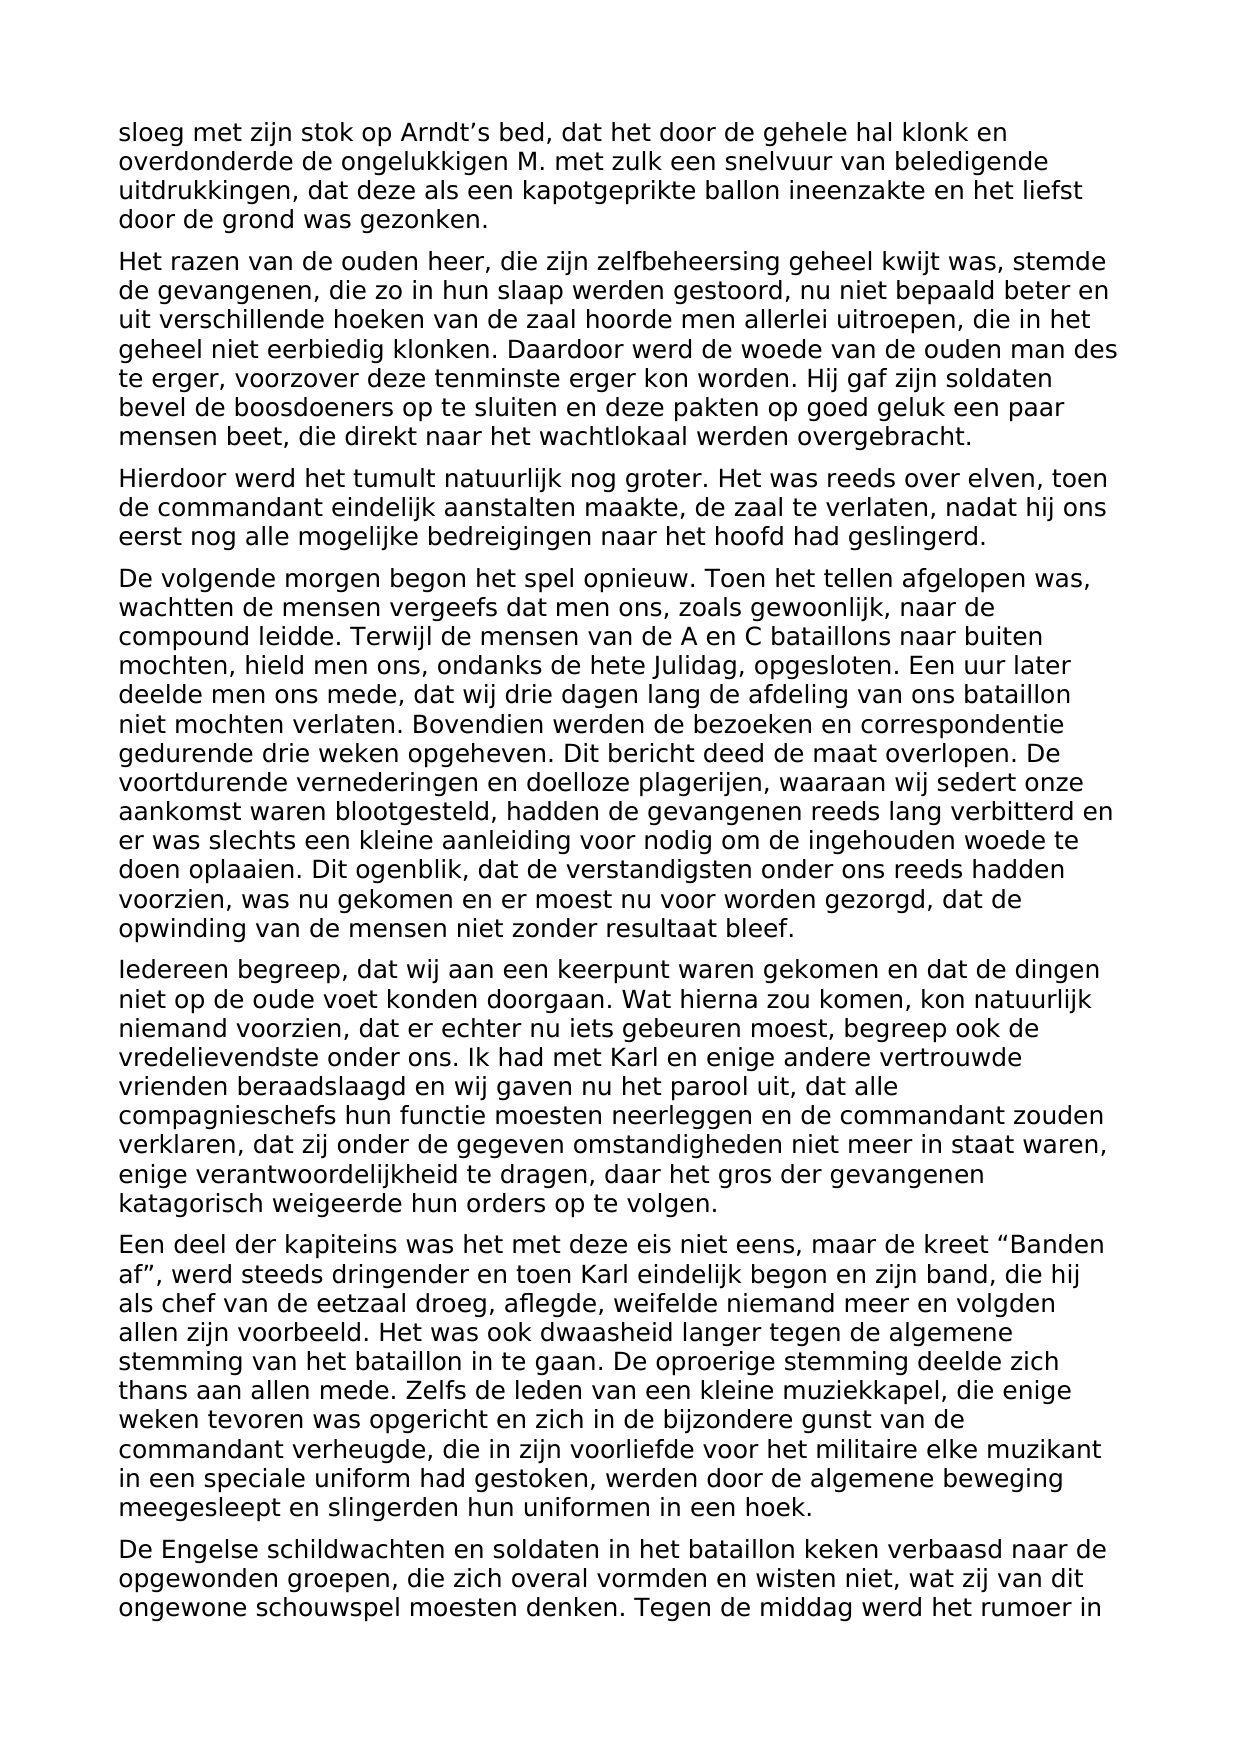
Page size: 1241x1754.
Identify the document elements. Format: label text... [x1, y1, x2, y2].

text De Engelse schildwachten en soldaten in het bataillon keken verbaasd naar de opgewonden groepen, die zich overal vormden en wisten niet, wat zij van dit ongewone schouwspel moesten denken. Tegen de middag werd het rumoer in [118, 1535, 1122, 1622]
text sloeg met zijn stok op Arndt’s bed, dat het door de gehele hal klonk en overdonderde de ongelukkigen M. met zulk een snelvuur van beledigende uitdrukkingen, dat deze als een kapotgeprikte ballon ineenzakte en het liefst door de grond was gezonken. [118, 118, 1122, 235]
text De volgende morgen begon het spel opnieuw. Toen het tellen afgelopen was, wachtten de mensen vergeefs dat men ons, zoals gewoonlijk, naar de compound leidde. Terwijl de mensen van de A en C bataillons naar buiten mochten, hield men ons, ondanks de hete Julidag, opgesloten. Een uur later deelde men ons mede, dat wij drie dagen lang de afdeling van ons bataillon niet mochten verlaten. Bovendien werden de bezoeken en correspondentie gedurende drie weken opgeheven. Dit bericht deed de maat overlopen. De voortdurende vernederingen en doelloze plagerijen, waaraan wij sedert onze aankomst waren blootgesteld, hadden de gevangenen reeds lang verbitterd en er was slechts een kleine aanleiding voor nodig om de ingehouden woede te doen oplaaien. Dit ogenblik, dat de verstandigsten onder ons reeds hadden voorzien, was nu gekomen en er moest nu voor worden gezorgd, dat de opwinding van de mensen niet zonder resultaat bleef. [118, 564, 1122, 943]
text Een deel der kapiteins was het met deze eis niet eens, maar de kreet “Banden af”, werd steeds dringender en toen Karl eindelijk begon en zijn band, die hij als chef van de eetzaal droeg, aflegde, weifelde niemand meer en volgden allen zijn voorbeeld. Het was ook dwaasheid langer tegen de algemene stemming van het bataillon in te gaan. De oproerige stemming deelde zich thans aan allen mede. Zelfs de leden van een kleine muziekkapel, die enige weken tevoren was opgericht en zich in de bijzondere gunst van de commandant verheugde, die in zijn voorliefde voor het militaire elke muzikant in een speciale uniform had gestoken, werden door de algemene beweging meegesleept en slingerden hun uniformen in een hoek. [118, 1231, 1122, 1522]
text Het razen van de ouden heer, die zijn zelfbeheersing geheel kwijt was, stemde de gevangenen, die zo in hun slaap werden gestoord, nu niet bepaald beter en uit verschillende hoeken van de zaal hoorde men allerlei uitroepen, die in het geheel niet eerbiedig klonken. Daardoor werd de woede van de ouden man des te erger, voorzover deze tenminste erger kon worden. Hij gaf zijn soldaten bevel de boosdoeners op te sluiten en deze pakten op goed geluk een paar mensen beet, die direkt naar het wachtlokaal werden overgebracht. [118, 247, 1122, 451]
text Hierdoor werd het tumult natuurlijk nog groter. Het was reeds over elven, toen de commandant eindelijk aanstalten maakte, de zaal te verlaten, nadat hij ons eerst nog alle mogelijke bedreigingen naar het hoofd had geslingerd. [118, 464, 1122, 551]
text Iedereen begreep, dat wij aan een keerpunt waren gekomen en dat de dingen niet op de oude voet konden doorgaan. Wat hierna zou komen, kon natuurlijk niemand voorzien, dat er echter nu iets gebeuren moest, begreep ook de vredelievendste onder ons. Ik had met Karl en enige andere vertrouwde vrienden beraadslaagd en wij gaven nu het parool uit, dat alle compagnieschefs hun functie moesten neerleggen en de commandant zouden verklaren, dat zij onder de gegeven omstandigheden niet meer in staat waren, enige verantwoordelijkheid te dragen, daar het gros der gevangenen katagorisch weigeerde hun orders op te volgen. [118, 956, 1122, 1218]
